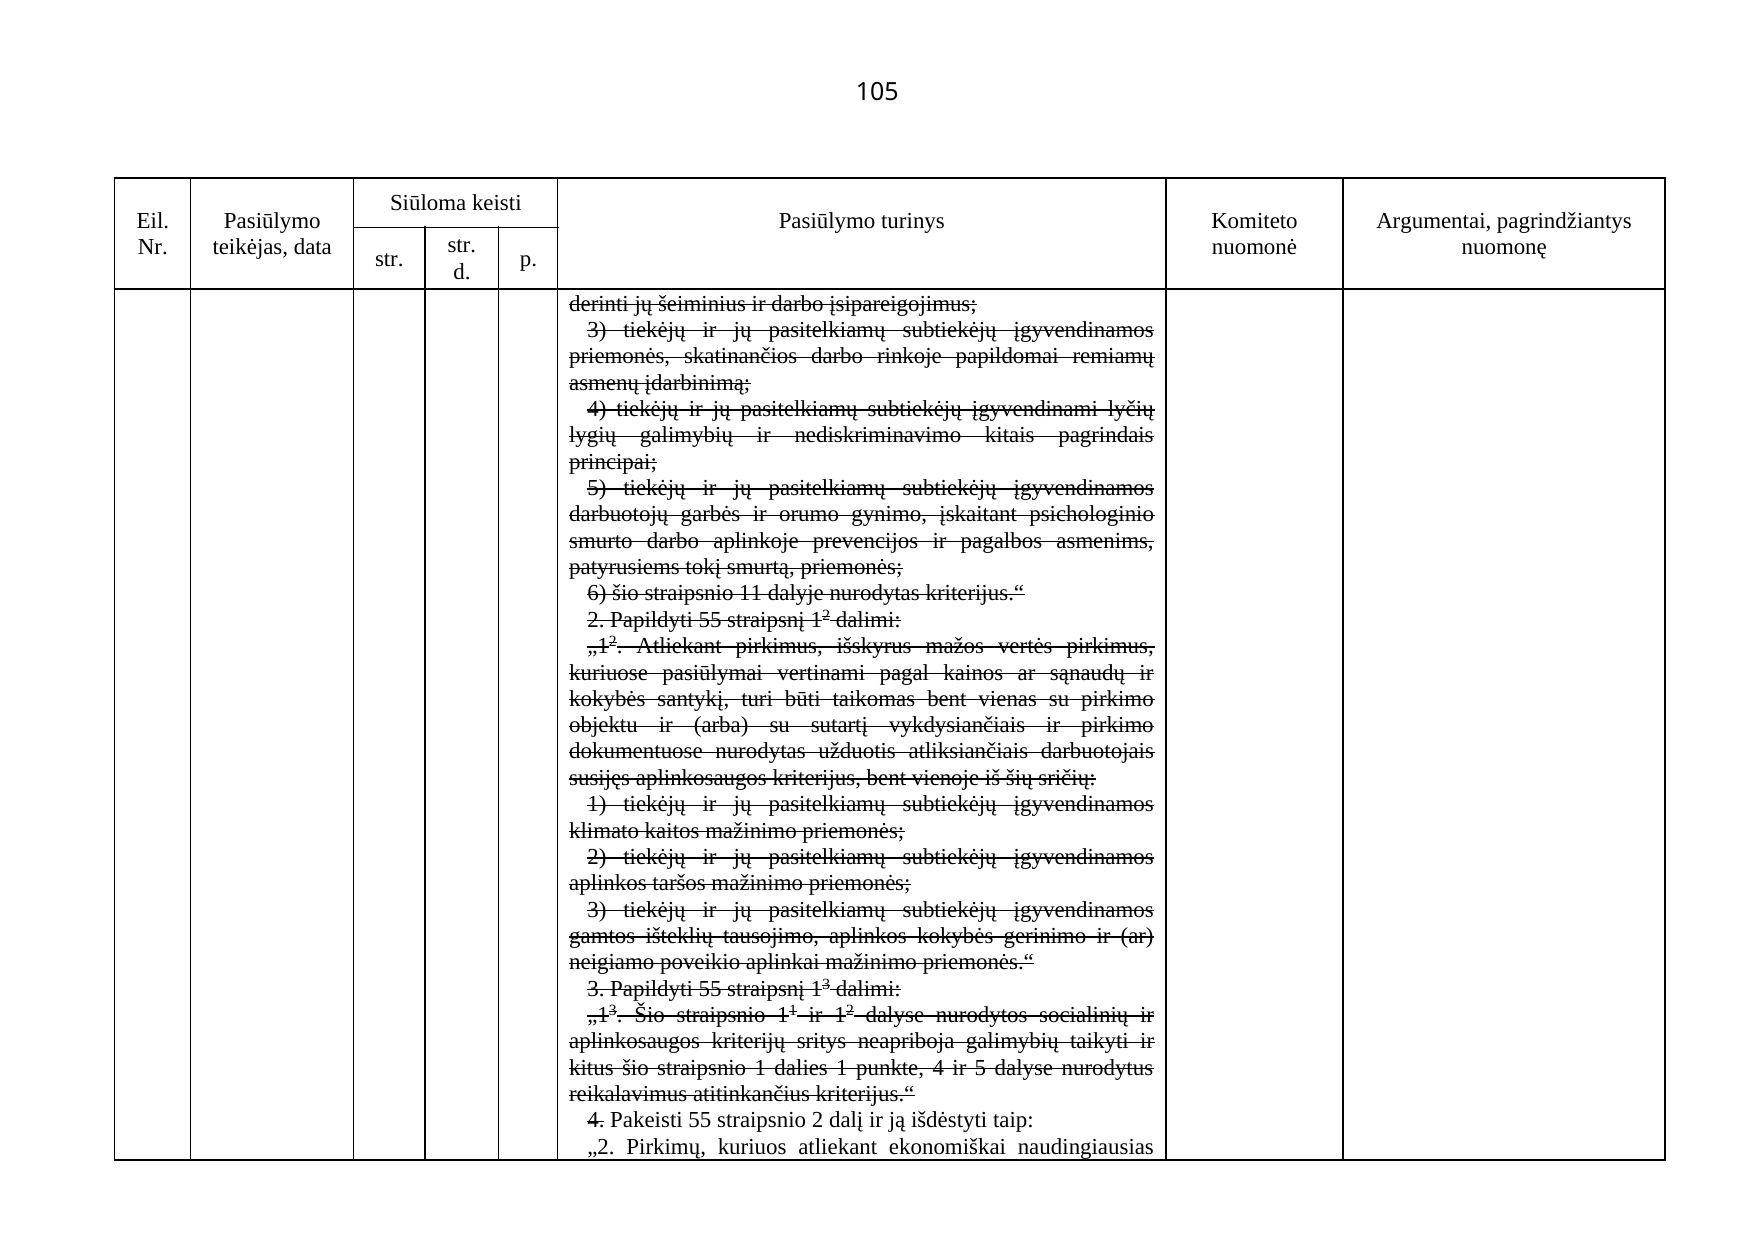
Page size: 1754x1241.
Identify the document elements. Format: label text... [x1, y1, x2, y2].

table_cell [115, 290, 190, 1159]
table_cell [191, 290, 353, 1159]
table_header Siūloma keisti [354, 179, 557, 226]
table_cell [499, 290, 557, 1159]
table_header Pasiūlymo turinys [558, 179, 1165, 288]
table_cell [1344, 290, 1664, 1159]
table_cell p. [499, 228, 557, 288]
table_cell str. d. [426, 228, 498, 288]
table_header Pasiūlymo teikėjas, data [191, 179, 353, 288]
table_header Argumentai, pagrindžiantys nuomonę [1344, 179, 1664, 288]
table_header Eil. Nr. [115, 179, 190, 288]
table_cell [426, 290, 498, 1159]
table_cell [1167, 290, 1342, 1159]
table_header Komiteto nuomonė [1167, 179, 1342, 288]
table_cell str. [354, 228, 424, 288]
table_cell derinti jų šeiminius ir darbo įsipareigojimus; 3) tiekėjų ir jų pasitelkiamų subtiekėjų įgyvendinamos priemonės, skatinančios darbo rinkoje papildomai remiamų asmenų įdarbinimą; 4) tiekėjų ir jų pasitelkiamų subtiekėjų įgyvendinami lyčių lygių galimybių ir nediskriminavimo kitais pagrindais principai; 5) tiekėjų ir jų pasitelkiamų subtiekėjų įgyvendinamos darbuotojų garbės ir orumo gynimo, įskaitant psichologinio smurto darbo aplinkoje prevencijos ir pagalbos asmenims, patyrusiems tokį smurtą, priemonės; 6) šio straipsnio 11 dalyje nurodytas kriterijus.“ 2. Papildyti 55 straipsnį 12 dalimi: „12. Atliekant pirkimus, išskyrus mažos vertės pirkimus, kuriuose pasiūlymai vertinami pagal kainos ar sąnaudų ir kokybės santykį, turi būti taikomas bent vienas su pirkimo objektu ir (arba) su sutartį vykdysiančiais ir pirkimo dokumentuose nurodytas užduotis atliksiančiais darbuotojais susijęs aplinkosaugos kriterijus, bent vienoje iš šių sričių: 1) tiekėjų ir jų pasitelkiamų subtiekėjų įgyvendinamos klimato kaitos mažinimo priemonės; 2) tiekėjų ir jų pasitelkiamų subtiekėjų įgyvendinamos aplinkos taršos mažinimo priemonės; 3) tiekėjų ir jų pasitelkiamų subtiekėjų įgyvendinamos gamtos išteklių tausojimo, aplinkos kokybės gerinimo ir (ar) neigiamo poveikio aplinkai mažinimo priemonės.“ 3. Papildyti 55 straipsnį 13 dalimi: „13. Šio straipsnio 11 ir 12 dalyse nurodytos socialinių ir aplinkosaugos kriterijų sritys neapriboja galimybių taikyti ir kitus šio straipsnio 1 dalies 1 punkte, 4 ir 5 dalyse nurodytus reikalavimus atitinkančius kriterijus.“ 4. Pakeisti 55 straipsnio 2 dalį ir ją išdėstyti taip: „2. Pirkimų, kuriuos atliekant ekonomiškai naudingiausias [558, 290, 1165, 1159]
table_cell [354, 290, 424, 1159]
